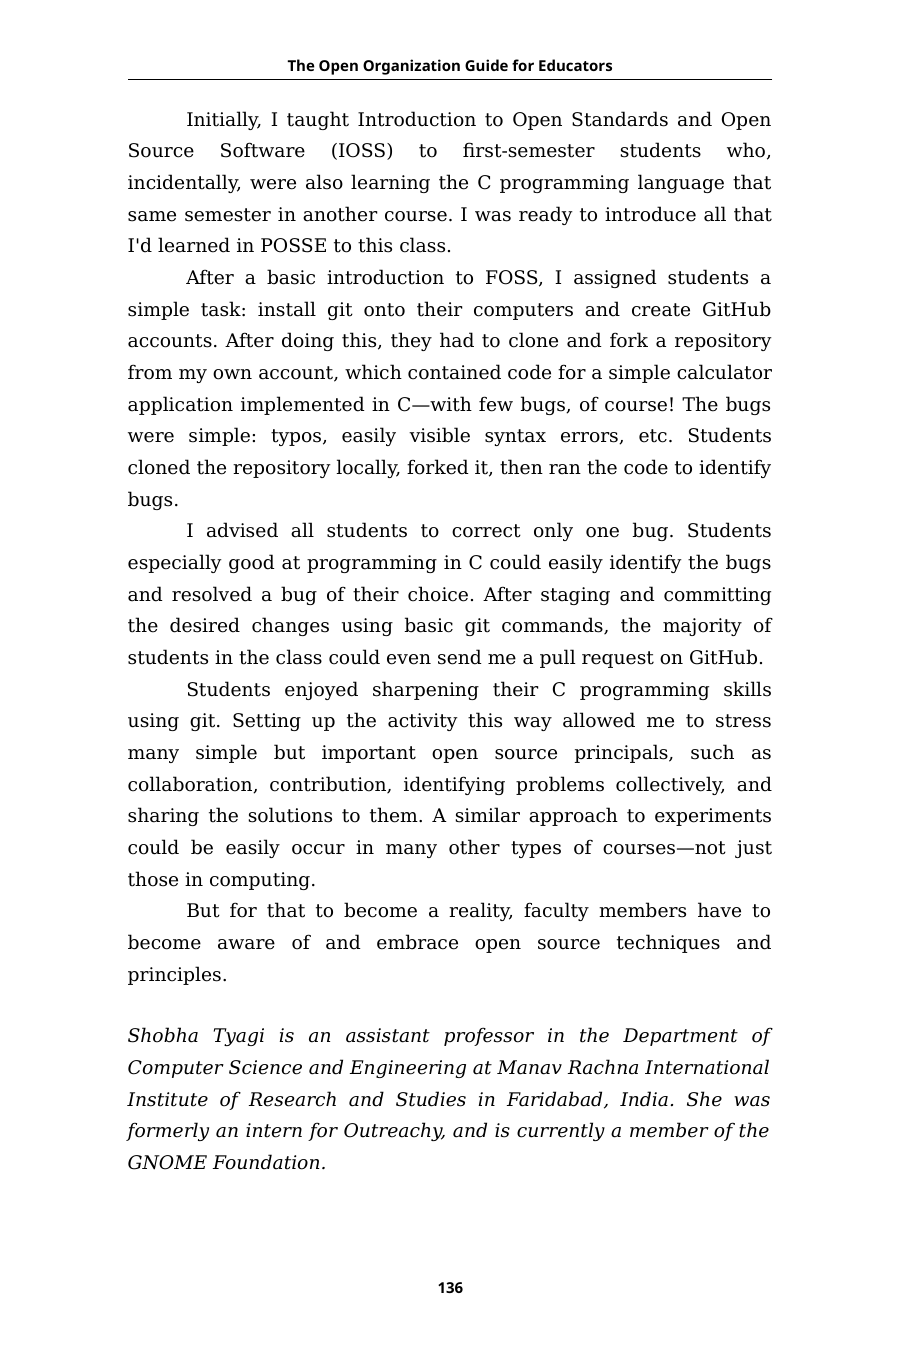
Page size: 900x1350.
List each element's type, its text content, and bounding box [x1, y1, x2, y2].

text But for that to become a reality, faculty members have to become aware of and embrace open source techniques and principles. [127, 900, 772, 986]
text Shobha Tyagi is an assistant professor in the Department of Computer Science and Engineering at Manav Rachna International Institute of Research and Studies in Faridabad, India. She was formerly an intern for Outreachy, and is currently a member of the GNOME Foundation. [127, 1025, 772, 1174]
text I advised all students to correct only one bug. Students especially good at programming in C could easily identify the bugs and resolved a bug of their choice. After staging and committing the desired changes using basic git commands, the majority of students in the class could even send me a pull request on GitHub. [127, 520, 772, 669]
text After a basic introduction to FOSS, I assigned students a simple task: install git onto their computers and create GitHub accounts. After doing this, they had to clone and fork a repository from my own account, which contained code for a simple calculator application implemented in C—with few bugs, of course! The bugs were simple: typos, easily visible syntax errors, etc. Students cloned the repository locally, forked it, then ran the code to identify bugs. [127, 267, 772, 511]
text Initially, I taught Introduction to Open Standards and Open Source Software (IOSS) to first-semester students who, incidentally, were also learning the C programming language that same semester in another course. I was ready to introduce all that I'd learned in POSSE to this class. [127, 109, 772, 257]
text Students enjoyed sharpening their C programming skills using git. Setting up the activity this way allowed me to stress many simple but important open source principals, such as collaboration, contribution, identifying problems collectively, and sharing the solutions to them. A similar approach to experiments could be easily occur in many other types of courses—not just those in computing. [127, 679, 772, 891]
